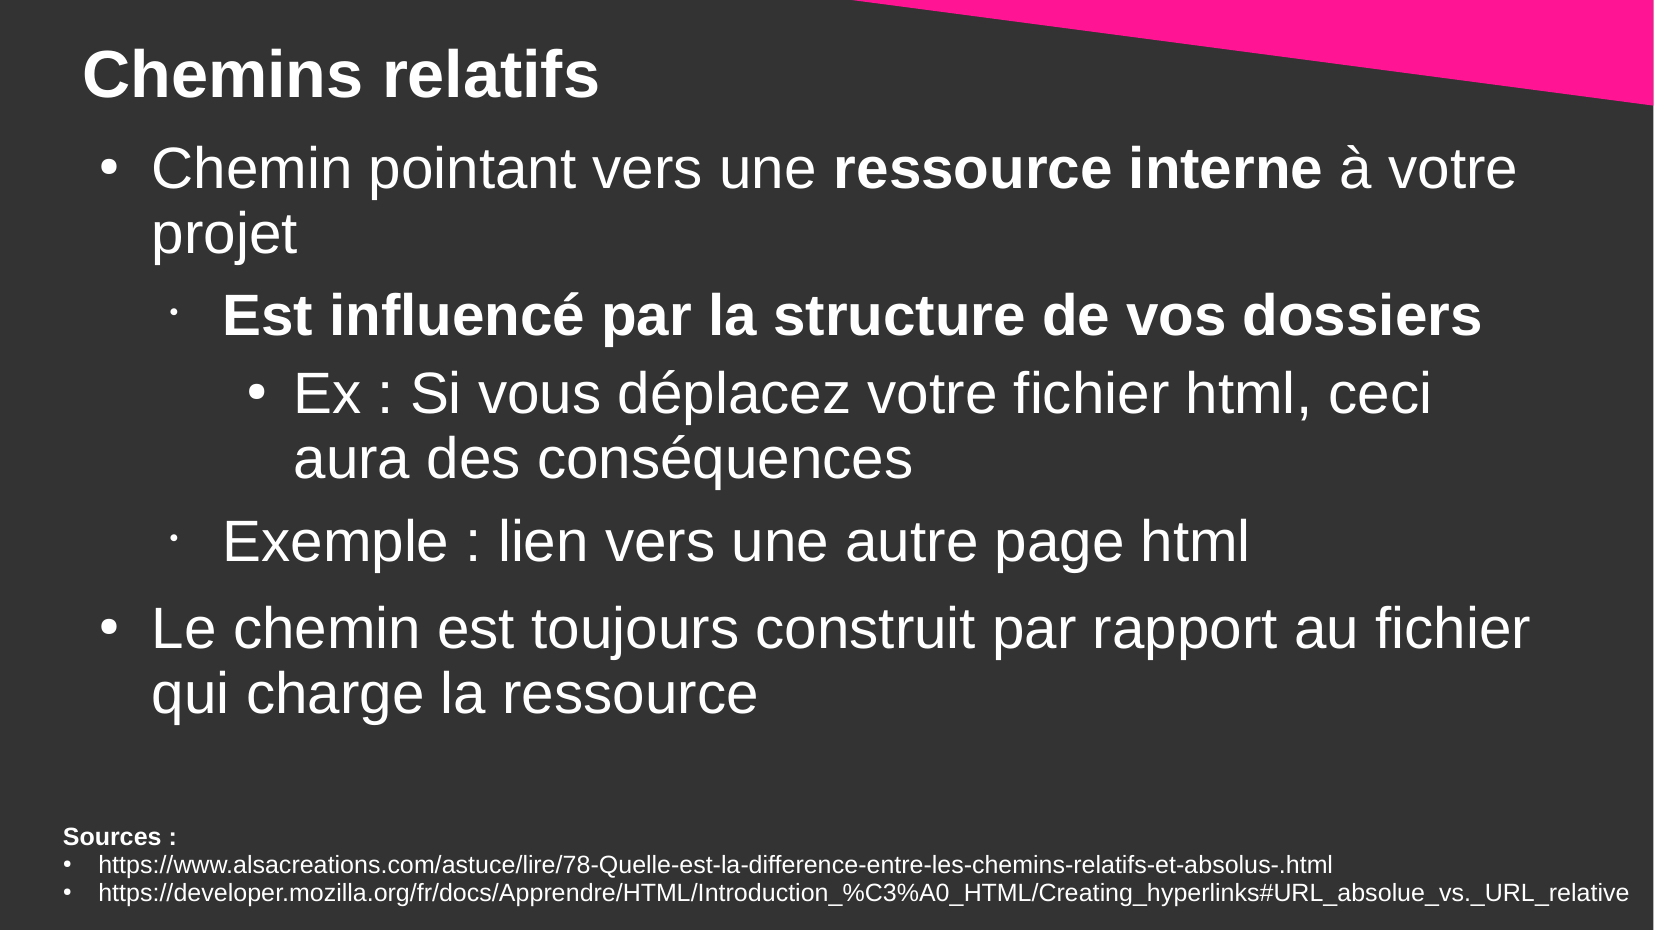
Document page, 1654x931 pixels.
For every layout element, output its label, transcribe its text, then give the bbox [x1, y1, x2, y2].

text_box [851, 0, 1654, 106]
list Chemin pointant vers une ressource interne à votre projet Est influencé par la structure de vos dossiers Ex : Si vous déplacez votre fichier html, ceci aura des conséquences Exemple : lien vers une autre page html Le chemin est toujours construit par rapport au fichier qui charge la ressource [80, 135, 1546, 733]
text_box Sources : https://www.alsacreations.com/astuce/lire/78-Quelle-est-la-difference-entre-les-chemins-relatifs-et-absolus-.html https://developer.mozilla.org/fr/docs/Apprendre/HTML/Introduction_%C3%A0_HTML/Creating_hyperlinks#URL_absolue_vs._URL_relative [48, 815, 1654, 915]
title Chemins relatifs [82, 37, 1571, 122]
